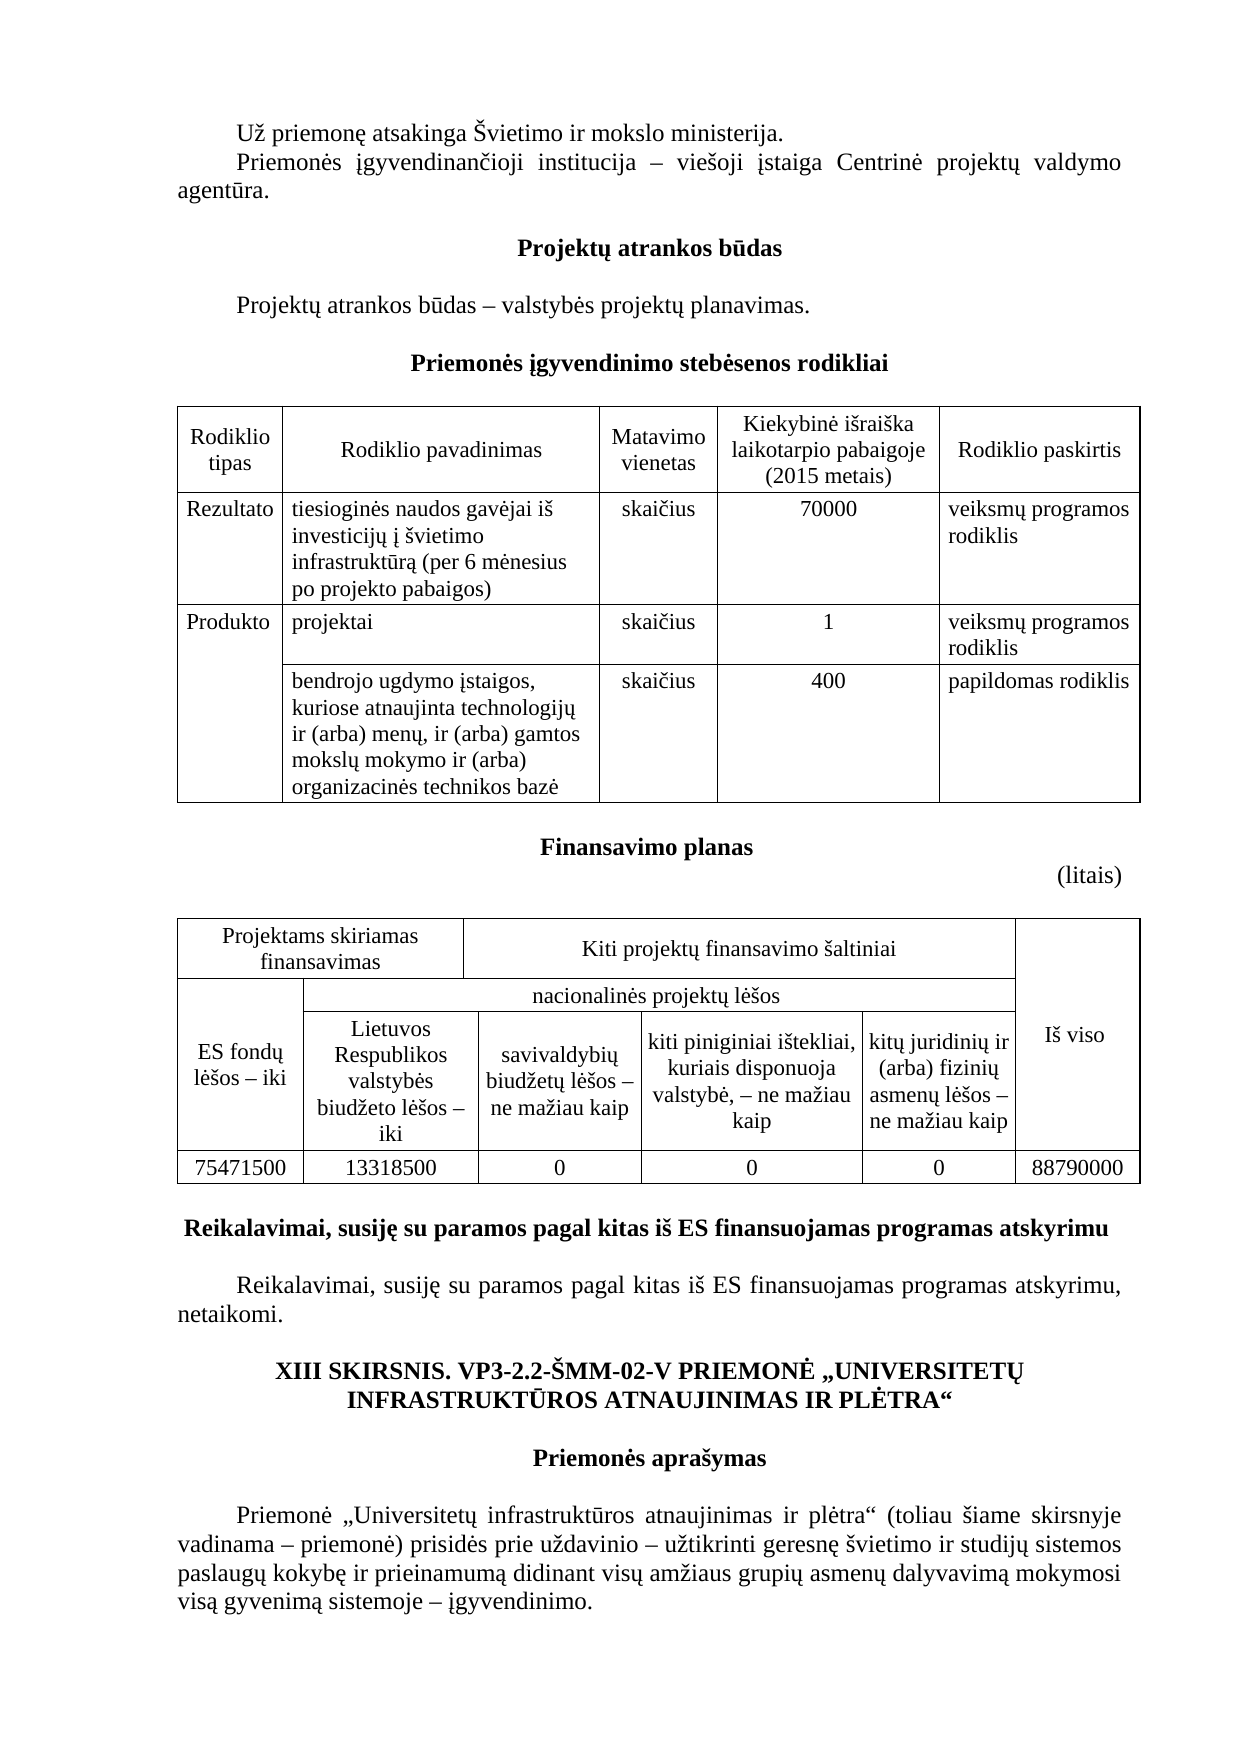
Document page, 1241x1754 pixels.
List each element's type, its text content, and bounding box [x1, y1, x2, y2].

table_header Projektams skiriamas finansavimas [178, 919, 463, 978]
text Reikalavimai, susiję su paramos pagal kitas iš ES finansuojamas programas atskyrimu [177, 1213, 1122, 1241]
table_cell Produkto [178, 605, 282, 802]
table_cell kitų juridinių ir (arba) fizinių asmenų lėšos – ne mažiau kaip [863, 1012, 1015, 1149]
table_cell 400 [718, 665, 939, 802]
text Finansavimo planas [177, 832, 1122, 861]
text XIII SKIRSNIS. VP3-2.2-šMM-02-V PRIEMONĖ „UNIVERSITETŲ INFRASTRUKTŪRos atnaujinimas ir plėtra“ [177, 1356, 1122, 1414]
table_cell skaičius [600, 605, 717, 663]
text Reikalavimai, susiję su paramos pagal kitas iš ES finansuojamas programas atskyrimu, netaikomi. [177, 1270, 1122, 1328]
table_cell 0 [642, 1151, 862, 1183]
table_cell 75471500 [178, 1151, 303, 1183]
table_cell 1 [718, 605, 939, 663]
text Už priemonę atsakinga Švietimo ir mokslo ministerija. [177, 118, 1122, 147]
table_cell veiksmų programos rodiklis [940, 493, 1139, 604]
text Priemonės įgyvendinimo stebėsenos rodikliai [177, 348, 1122, 377]
table_cell papildomas rodiklis [940, 665, 1139, 802]
table_cell 0 [863, 1151, 1015, 1183]
table_cell 0 [479, 1151, 641, 1183]
text (litais) [177, 861, 1122, 889]
table_header Kiti projektų finansavimo šaltiniai [464, 919, 1015, 978]
text Priemonės įgyvendinančioji institucija – viešoji įstaiga Centrinė projektų valdymo agentūra. [177, 147, 1122, 204]
text Priemonės aprašymas [177, 1443, 1122, 1471]
table_header Matavimo vienetas [600, 407, 717, 492]
table_cell skaičius [600, 493, 717, 604]
table_header Iš viso [1016, 919, 1139, 1149]
text Projektų atrankos būdas – valstybės projektų planavimas. [177, 291, 1122, 319]
table_header Kiekybinė išraiška laikotarpio pabaigoje (2015 metais) [718, 407, 939, 492]
table_cell 88790000 [1016, 1151, 1139, 1183]
table_cell kiti piniginiai ištekliai, kuriais disponuoja valstybė, – ne mažiau kaip [642, 1012, 862, 1149]
table_header Rodiklio tipas [178, 407, 282, 492]
table_cell savivaldybių biudžetų lėšos – ne mažiau kaip [479, 1012, 641, 1149]
table_cell tiesioginės naudos gavėjai iš investicijų į švietimo infrastruktūrą (per 6 mėnesius po projekto pabaigos) [283, 493, 599, 604]
text Projektų atrankos būdas [177, 233, 1122, 262]
table_cell veiksmų programos rodiklis [940, 605, 1139, 663]
table_cell Rezultato [178, 493, 282, 604]
table_header Rodiklio paskirtis [940, 407, 1139, 492]
table_cell projektai [283, 605, 599, 663]
text Priemonė „Universitetų infrastruktūros atnaujinimas ir plėtra“ (toliau šiame skirsnyje vadinama – priemonė) prisidės prie uždavinio – užtikrinti geresnę švietimo ir studijų sistemos paslaugų kokybę ir prieinamumą didinant visų amžiaus grupių asmenų dalyvavimą mokymosi visą gyvenimą sistemoje – įgyvendinimo. [177, 1500, 1122, 1615]
table_header Rodiklio pavadinimas [283, 407, 599, 492]
table_cell bendrojo ugdymo įstaigos, kuriose atnaujinta technologijų ir (arba) menų, ir (arba) gamtos mokslų mokymo ir (arba) organizacinės technikos bazė [283, 665, 599, 802]
table_cell 13318500 [304, 1151, 478, 1183]
table_cell nacionalinės projektų lėšos [304, 979, 1015, 1011]
table_cell Lietuvos Respublikos valstybės biudžeto lėšos – iki [304, 1012, 478, 1149]
table_cell 70000 [718, 493, 939, 604]
table_cell ES fondų lėšos – iki [178, 979, 303, 1149]
table_cell skaičius [600, 665, 717, 802]
